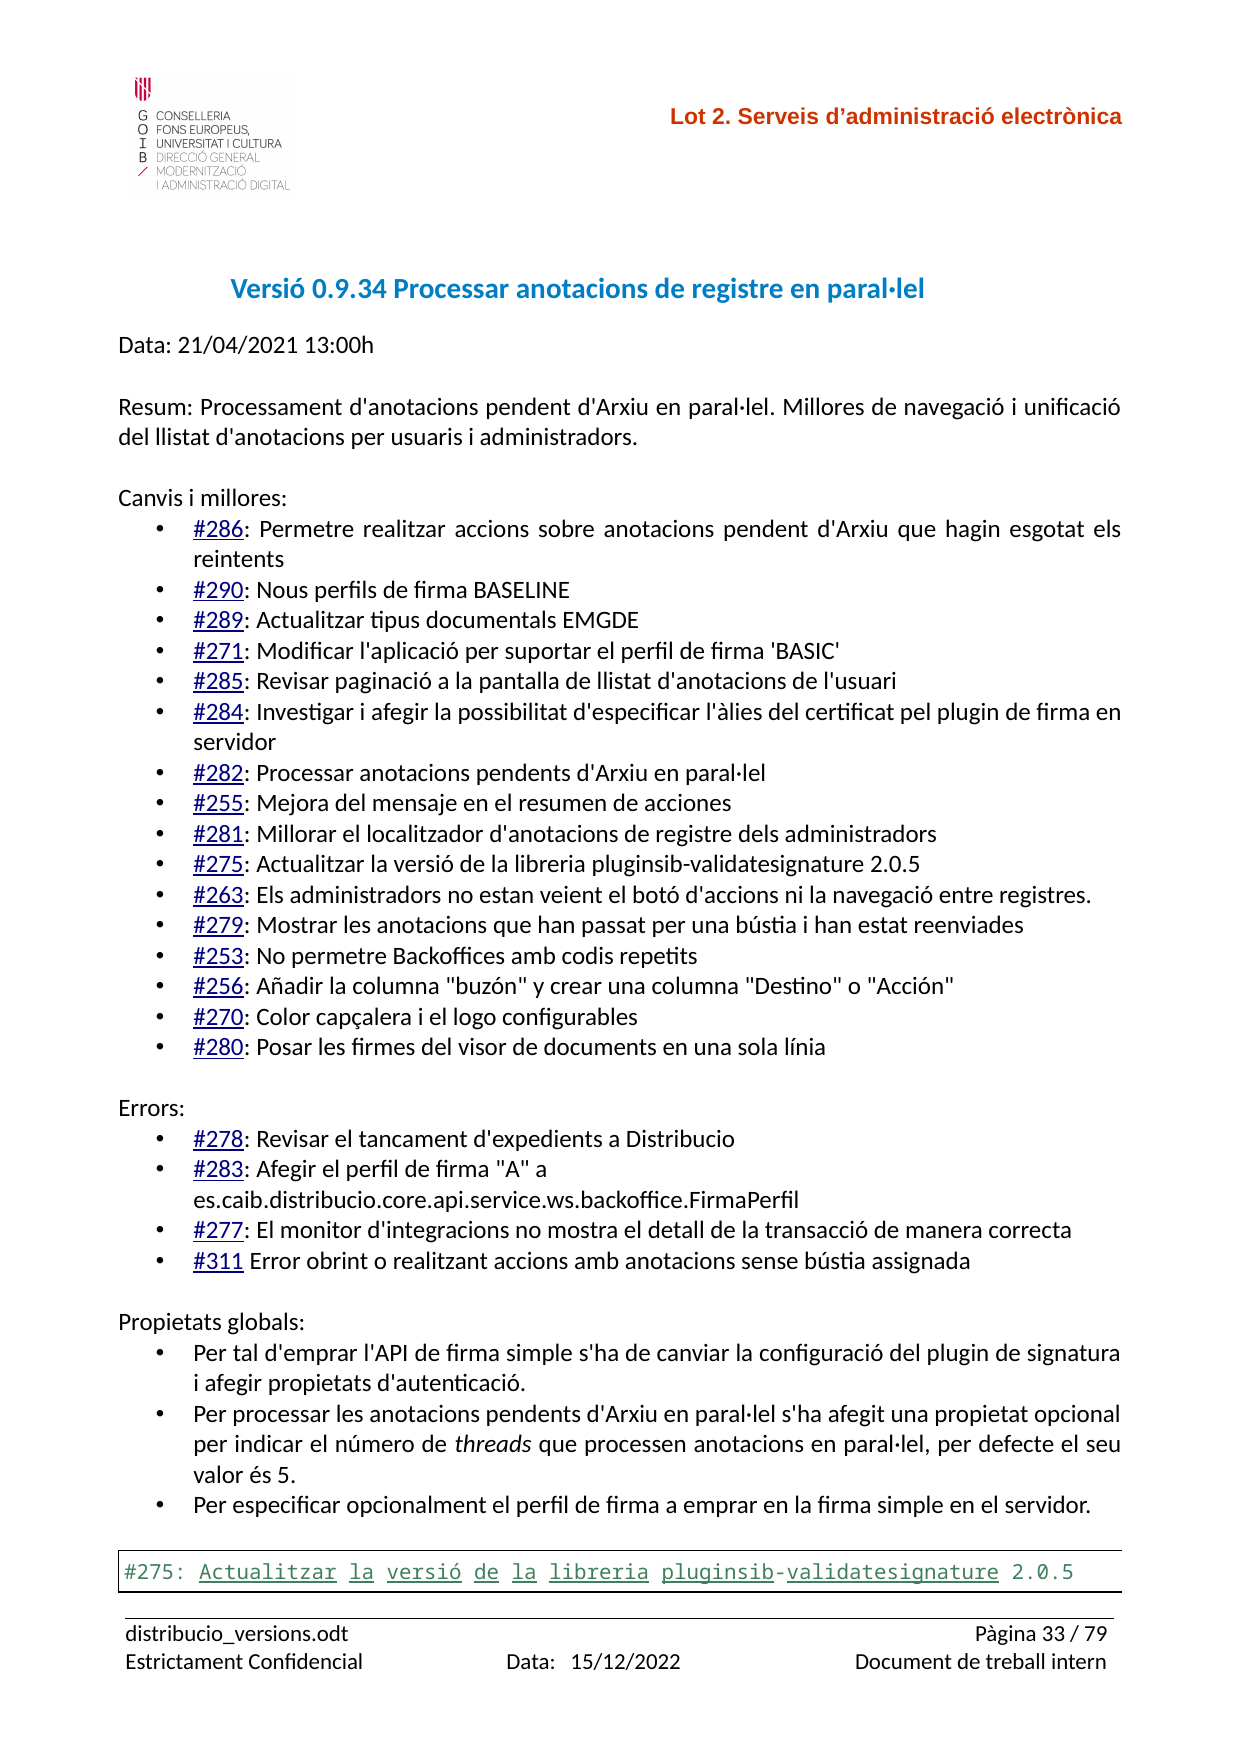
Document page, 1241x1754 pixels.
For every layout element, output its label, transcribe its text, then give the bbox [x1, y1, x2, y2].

text Errors: [118, 1093, 1122, 1123]
text Canvis i millores: [118, 482, 1122, 513]
list #271: Modificar l'aplicació per suportar el perfil de firma 'BASIC' [156, 635, 1122, 665]
list #263: Els administradors no estan veient el botó d'accions ni la navegació entre registres. [156, 879, 1122, 909]
list #282: Processar anotacions pendents d'Arxiu en paral·lel [156, 757, 1122, 787]
list Per processar les anotacions pendents d'Arxiu en paral·lel s'ha afegit una propietat opcional per indicar el número de threads que processen anotacions en paral·lel, per defecte el seu valor és 5. [156, 1398, 1122, 1489]
text Resum: Processament d'anotacions pendent d'Arxiu en paral·lel. Millores de navegació i unificació del llistat d'anotacions per usuaris i administradors. [118, 391, 1122, 452]
list #283: Afegir el perfil de firma "A" a es.caib.distribucio.core.api.service.ws.backoffice.FirmaPerfil [156, 1154, 1122, 1215]
list #256: Añadir la columna "buzón" y crear una columna "Destino" o "Acción" [156, 971, 1122, 1001]
list #278: Revisar el tancament d'expedients a Distribucio [156, 1123, 1122, 1154]
table_header #275: Actualitzar la versió de la libreria pluginsib-validatesignature 2.0.5 [119, 1551, 1122, 1591]
list #284: Investigar i afegir la possibilitat d'especificar l'àlies del certificat pel plugin de firma en servidor [156, 696, 1122, 757]
list Per tal d'emprar l'API de firma simple s'ha de canviar la configuració del plugin de signatura i afegir propietats d'autenticació. [156, 1337, 1122, 1398]
list #289: Actualitzar tipus documentals EMGDE [156, 604, 1122, 635]
picture [126, 70, 299, 197]
subtitle Versió 0.9.34 Processar anotacions de registre en paral·lel [153, 270, 1122, 306]
list #279: Mostrar les anotacions que han passat per una bústia i han estat reenviades [156, 909, 1122, 940]
list #311 Error obrint o realitzant accions amb anotacions sense bústia assignada [156, 1245, 1122, 1276]
list #281: Millorar el localitzador d'anotacions de registre dels administradors [156, 818, 1122, 848]
list Per especificar opcionalment el perfil de firma a emprar en la firma simple en el servidor. [156, 1489, 1122, 1520]
list #285: Revisar paginació a la pantalla de llistat d'anotacions de l'usuari [156, 665, 1122, 696]
text Propietats globals: [118, 1306, 1122, 1337]
list #270: Color capçalera i el logo configurables [156, 1001, 1122, 1032]
list #280: Posar les firmes del visor de documents en una sola línia [156, 1032, 1122, 1062]
list #286: Permetre realitzar accions sobre anotacions pendent d'Arxiu que hagin esgotat els reintents [156, 513, 1122, 574]
list #290: Nous perfils de firma BASELINE [156, 574, 1122, 604]
list #277: El monitor d'integracions no mostra el detall de la transacció de manera correcta [156, 1215, 1122, 1245]
text Data: 21/04/2021 13:00h [118, 329, 1122, 360]
list #255: Mejora del mensaje en el resumen de acciones [156, 787, 1122, 818]
list #275: Actualitzar la versió de la libreria pluginsib-validatesignature 2.0.5 [156, 848, 1122, 879]
list #253: No permetre Backoffices amb codis repetits [156, 940, 1122, 971]
